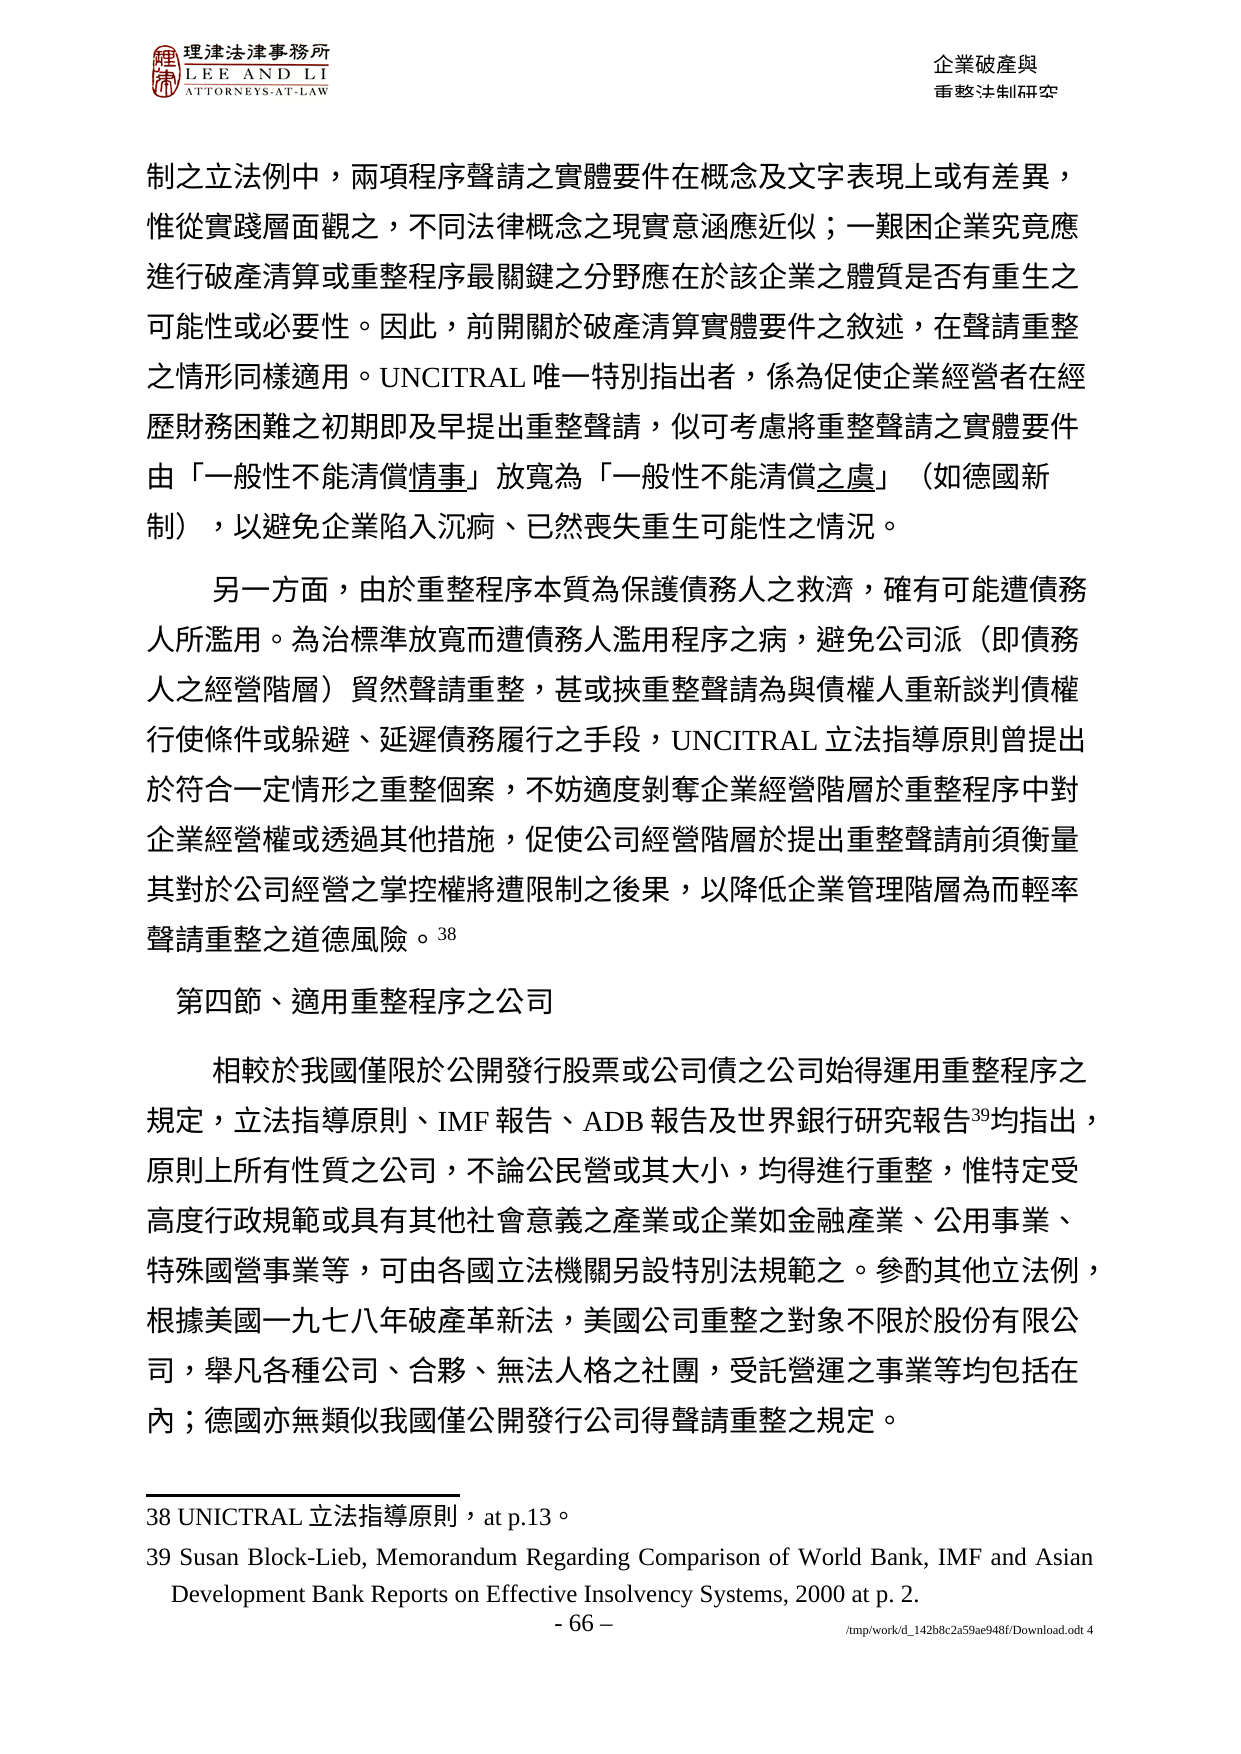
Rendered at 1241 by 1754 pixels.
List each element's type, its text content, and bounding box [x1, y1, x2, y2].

text 另一方面，由於重整程序本質為保護債務人之救濟，確有可能遭債務人所濫用。為治標準放寬而遭債務人濫用程序之病，避免公司派（即債務人之經營階層）貿然聲請重整，甚或挾重整聲請為與債權人重新談判債權行使條件或躲避、延遲債務履行之手段，UNCITRAL立法指導原則曾提出於符合一定情形之重整個案，不妨適度剝奪企業經營階層於重整程序中對企業經營權或透過其他措施，促使公司經營階層於提出重整聲請前須衡量其對於公司經營之掌控權將遭限制之後果，以降低企業管理階層為而輕率聲請重整之道德風險。 [146, 558, 1094, 958]
text UNICTRAL立法指導原則，at p.13。 [146, 1496, 1094, 1533]
text 相較於我國僅限於公開發行股票或公司債之公司始得運用重整程序之規定，立法指導原則、IMF報告、ADB報告及世界銀行研究報告均指出，原則上所有性質之公司，不論公民營或其大小，均得進行重整，惟特定受高度行政規範或具有其他社會意義之產業或企業如金融產業、公用事業、特殊國營事業等，可由各國立法機關另設特別法規範之。參酌其他立法例，根據美國一九七八年破產革新法，美國公司重整之對象不限於股份有限公司，舉凡各種公司、合夥、無法人格之社團，受託營運之事業等均包括在內；德國亦無類似我國僅公開發行公司得聲請重整之規定。 [146, 1039, 1094, 1439]
subtitle 第四節、適用重整程序之公司 [175, 971, 1094, 1021]
text Susan Block-Lieb, Memorandum Regarding Comparison of World Bank, IMF and Asian Development Bank Reports on Effective Insolvency Systems, 2000 at p. 2. [146, 1533, 1094, 1608]
text 制之立法例中，兩項程序聲請之實體要件在概念及文字表現上或有差異，惟從實踐層面觀之，不同法律概念之現實意涵應近似；一艱困企業究竟應進行破產清算或重整程序最關鍵之分野應在於該企業之體質是否有重生之可能性或必要性。因此，前開關於破產清算實體要件之敘述，在聲請重整之情形同樣適用。UNCITRAL唯一特別指出者，係為促使企業經營者在經歷財務困難之初期即及早提出重整聲請，似可考慮將重整聲請之實體要件由「一般性不能清償情事」放寬為「一般性不能清償之虞」（如德國新制），以避免企業陷入沉痾、已然喪失重生可能性之情況。 [146, 146, 1094, 546]
